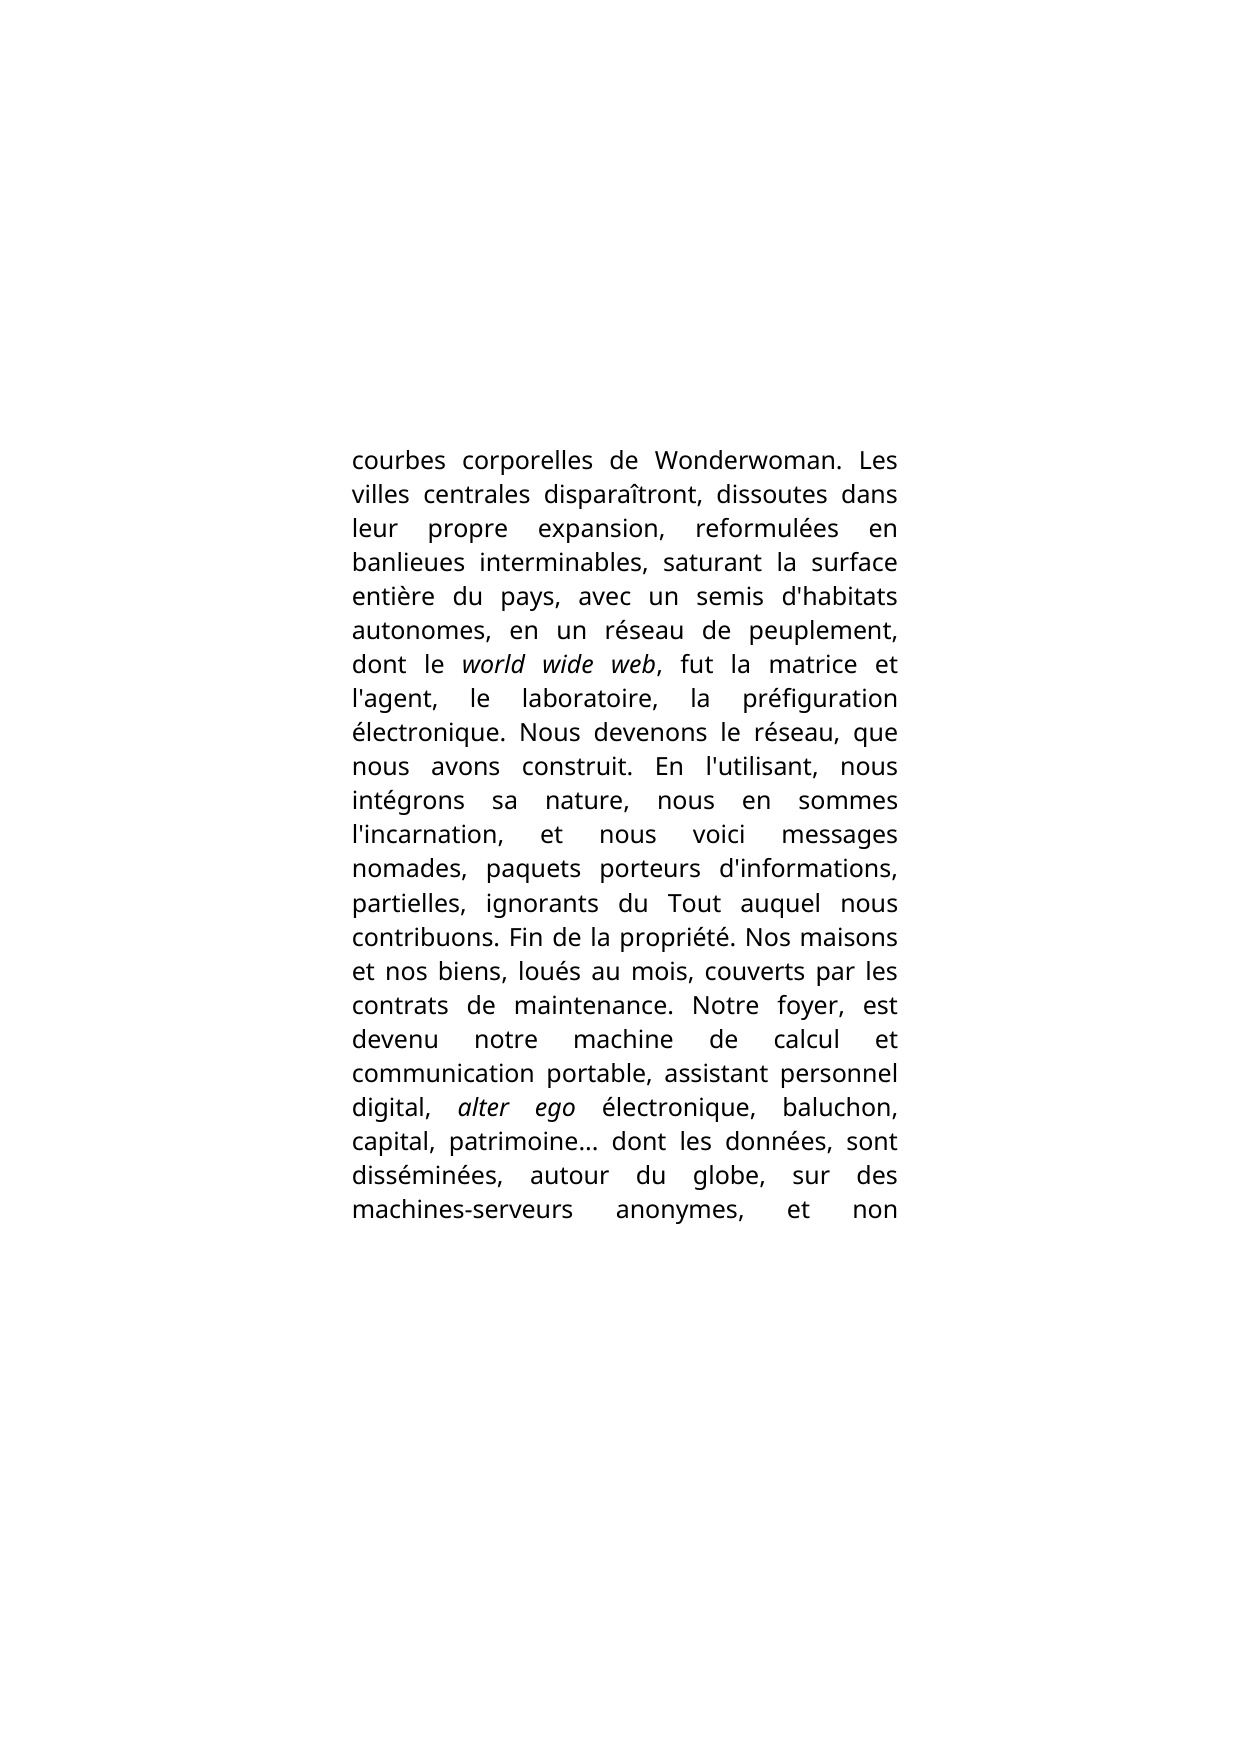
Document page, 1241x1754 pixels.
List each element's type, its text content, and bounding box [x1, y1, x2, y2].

text courbes corporelles de Wonderwoman. Les villes centrales disparaîtront, dissoutes dans leur propre expansion, reformulées en banlieues interminables, saturant la surface entière du pays, avec un semis d'habitats autonomes, en un réseau de peuplement, dont le world wide web, fut la matrice et l'agent, le laboratoire, la préfiguration électronique. Nous devenons le réseau, que nous avons construit. En l'utilisant, nous intégrons sa nature, nous en sommes l'incarnation, et nous voici messages nomades, paquets porteurs d'informations, partielles, ignorants du Tout auquel nous contribuons. Fin de la propriété. Nos maisons et nos biens, loués au mois, couverts par les contrats de maintenance. Notre foyer, est devenu notre machine de calcul et communication portable, assistant personnel digital, alter ego électronique, baluchon, capital, patrimoine... dont les données, sont disséminées, autour du globe, sur des machines-serveurs anonymes, et non [352, 442, 898, 1226]
